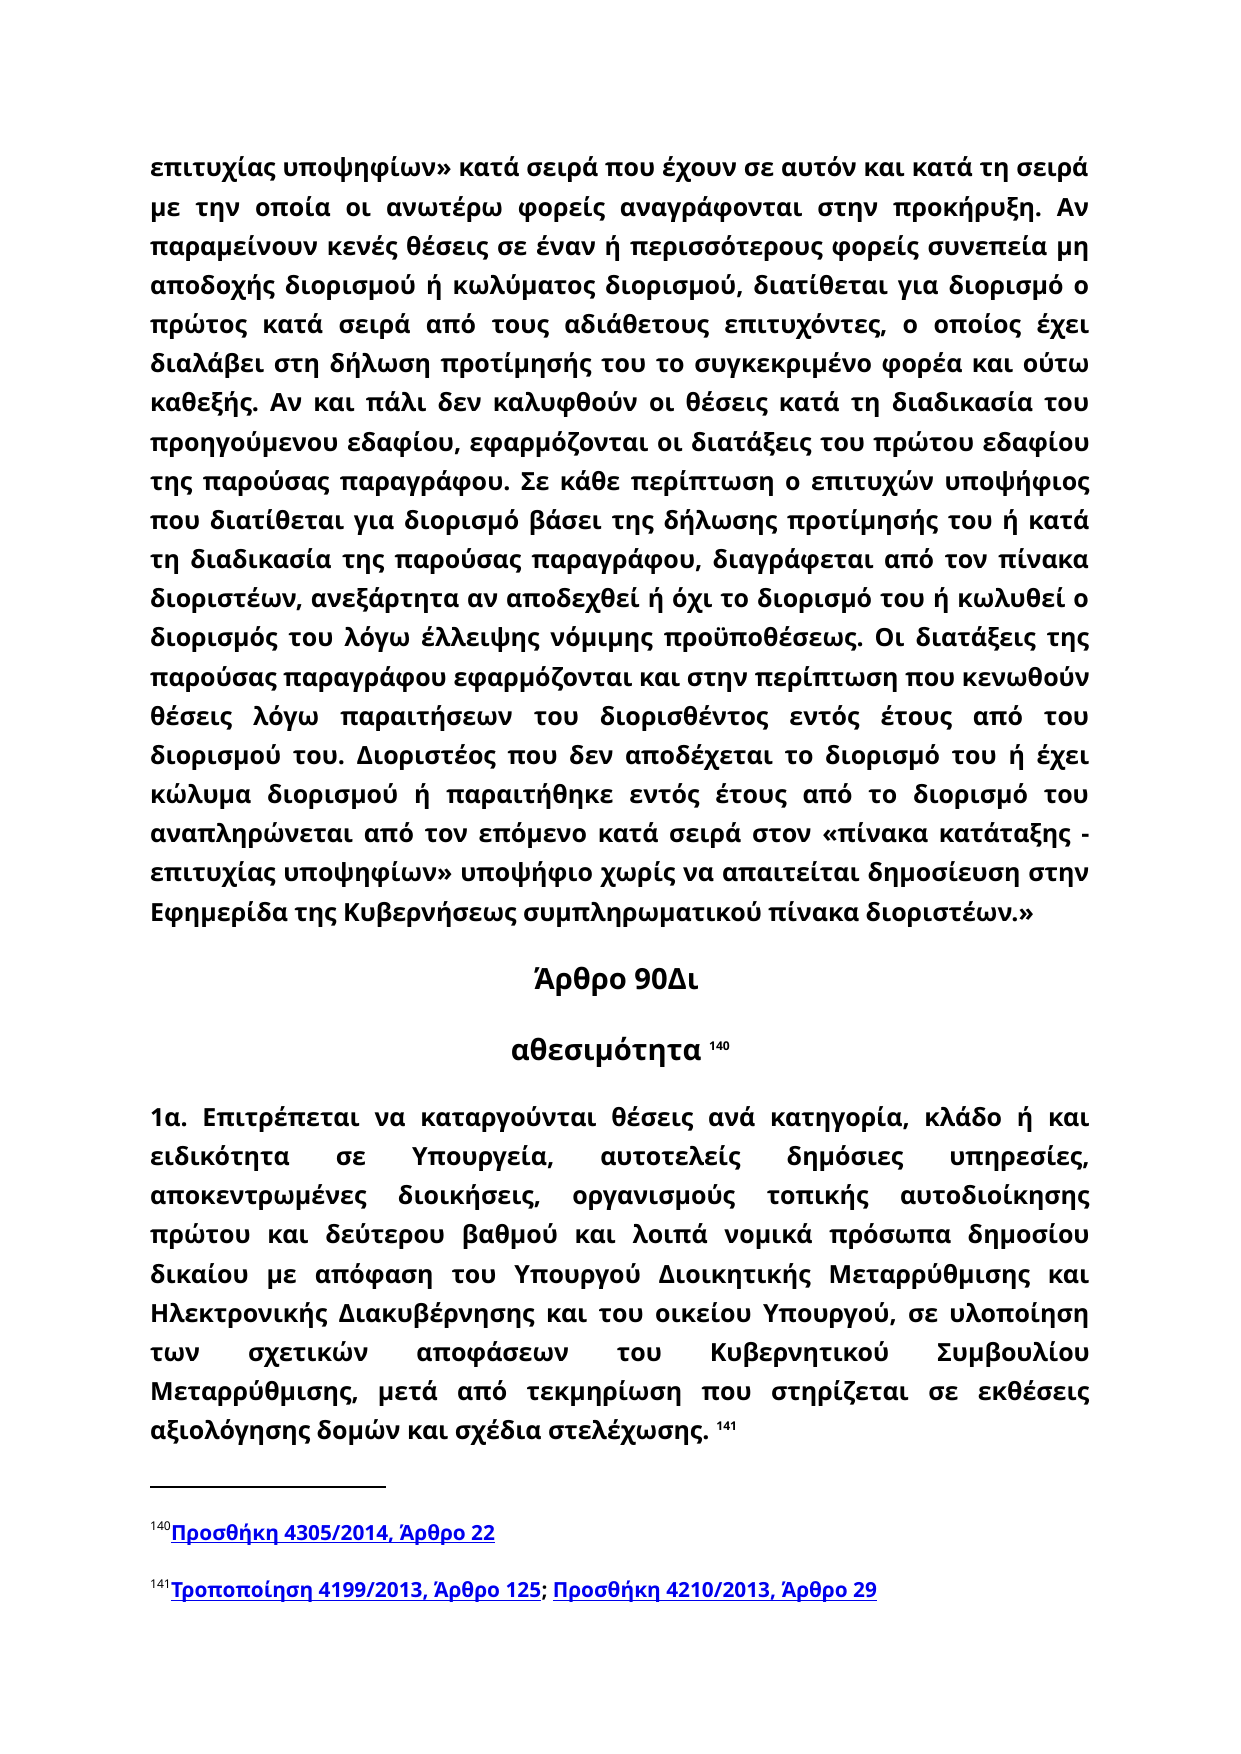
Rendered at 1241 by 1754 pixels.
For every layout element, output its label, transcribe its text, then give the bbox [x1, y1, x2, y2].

text Προσθήκη 4305/2014, Άρθρο 22 [150, 1518, 1090, 1546]
text - επιτυχίας υποψηφίων» κατά σειρά που έχουν σε αυτόν και κατά τη σειρά με την οποία οι ανωτέρω φορείς αναγράφονται στην προκήρυξη. Αν παραμείνουν κενές θέσεις σε έναν ή περισσότερους φορείς συνεπεία μη αποδοχής διορισμού ή κωλύματος διορισμού, διατίθεται για διορισμό ο πρώτος κατά σειρά από τους αδιάθετους επιτυχόντες, ο οποίος έχει διαλάβει στη δήλωση προτίμησής του το συγκεκριμένο φορέα και ούτω καθεξής. Αν και πάλι δεν καλυφθούν οι θέσεις κατά τη διαδικασία του προηγούμενου εδαφίου, εφαρμόζονται οι διατάξεις του πρώτου εδαφίου της παρούσας παραγράφου. Σε κάθε περίπτωση ο επιτυχών υποψήφιος που διατίθεται για διορισμό βάσει της δήλωσης προτίμησής του ή κατά τη διαδικασία της παρούσας παραγράφου, διαγράφεται από τον πίνακα διοριστέων, ανεξάρτητα αν αποδεχθεί ή όχι το διορισμό του ή κωλυθεί ο διορισμός του λόγω έλλειψης νόμιμης προϋποθέσεως. Οι διατάξεις της παρούσας παραγράφου εφαρμόζονται και στην περίπτωση που κενωθούν θέσεις λόγω παραιτήσεων του διορισθέντος εντός έτους από του διορισμού του. Διοριστέος που δεν αποδέχεται το διορισμό του ή έχει κώλυμα διορισμού ή παραιτήθηκε εντός έτους από το διορισμό του αναπληρώνεται από τον επόμενο κατά σειρά στον «πίνακα κατάταξης - επιτυχίας υποψηφίων» υποψήφιο χωρίς να απαιτείται δημοσίευση στην Εφημερίδα της Κυβερνήσεως συμπληρωματικού πίνακα διοριστέων.» [150, 150, 1090, 928]
subtitle Άρθρο 90Δι [150, 958, 1090, 998]
text 1α. Επιτρέπεται να καταργούνται θέσεις ανά κατηγορία, κλάδο ή και ειδικότητα σε Υπουργεία, αυτοτελείς δημόσιες υπηρεσίες, αποκεντρωμένες διοικήσεις, οργανισμούς τοπικής αυτοδιοίκησης πρώτου και δεύτερου βαθμού και λοιπά νομικά πρόσωπα δημοσίου δικαίου με απόφαση του Υπουργού Διοικητικής Μεταρρύθμισης και Ηλεκτρονικής Διακυβέρνησης και του οικείου Υπουργού, σε υλοποίηση των σχετικών αποφάσεων του Κυβερνητικού Συμβουλίου Μεταρρύθμισης, μετά από τεκμηρίωση που στηρίζεται σε εκθέσεις αξιολόγησης δομών και σχέδια στελέχωσης. [150, 1099, 1090, 1447]
subtitle αθεσιμότητα [150, 1029, 1090, 1069]
text Τροποποίηση 4199/2013, Άρθρο 125; Προσθήκη 4210/2013, Άρθρο 29 [150, 1576, 1090, 1604]
